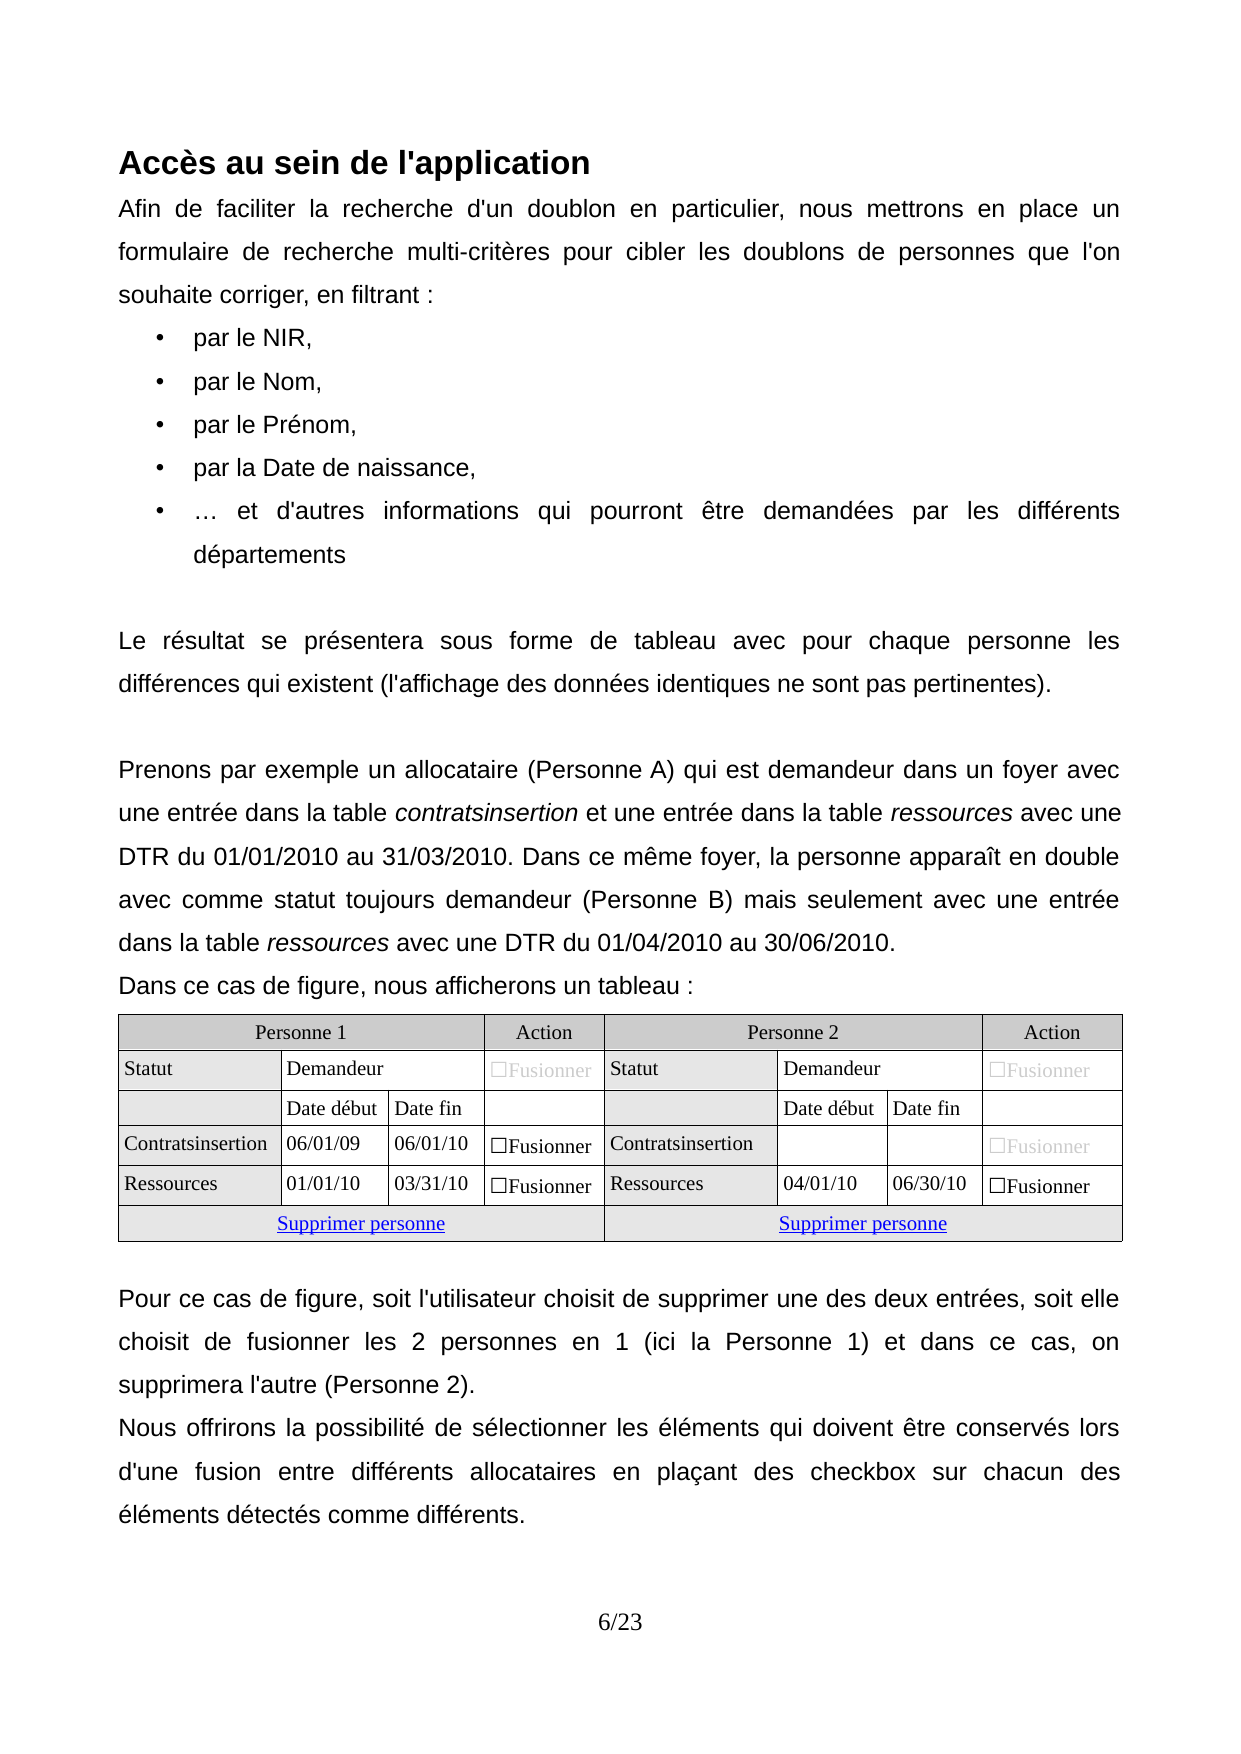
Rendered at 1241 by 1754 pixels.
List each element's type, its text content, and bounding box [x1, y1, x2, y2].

table_cell ☐Fusionner [983, 1126, 1122, 1165]
table_cell 01/06/10 [389, 1126, 484, 1165]
table_header Action [485, 1015, 604, 1049]
list par le Prénom, [156, 410, 1122, 439]
table_cell Demandeur [778, 1051, 982, 1089]
table_cell Supprimer personne [119, 1206, 604, 1241]
table_cell Date fin [888, 1091, 982, 1125]
table_cell [605, 1091, 777, 1125]
table_cell Date fin [389, 1091, 484, 1125]
text Nous offrirons la possibilité de sélectionner les éléments qui doivent être conservés lors d'une fusion entre différents allocataires en plaçant des checkbox sur chacun des éléments détectés comme différents. [118, 1413, 1122, 1528]
table_cell [119, 1091, 281, 1125]
table_cell [778, 1126, 887, 1165]
list par le NIR, [156, 323, 1122, 352]
table_cell Statut [119, 1051, 281, 1089]
table_cell [485, 1091, 604, 1125]
list … et d'autres informations qui pourront être demandées par les différents départements [156, 496, 1122, 568]
table_cell ☐Fusionner [485, 1166, 604, 1205]
list par le Nom, [156, 367, 1122, 396]
text Prenons par exemple un allocataire (Personne A) qui est demandeur dans un foyer avec une entrée dans la table contratsinsertion et une entrée dans la table ressources avec une DTR du 01/01/2010 au 31/03/2010. Dans ce même foyer, la personne apparaît en double avec comme statut toujours demandeur (Personne B) mais seulement avec une entrée dans la table ressources avec une DTR du 01/04/2010 au 30/06/2010. [118, 755, 1122, 956]
table_cell Date début [778, 1091, 887, 1125]
list par la Date de naissance, [156, 453, 1122, 482]
table_cell Ressources [605, 1166, 777, 1205]
table_cell [983, 1091, 1122, 1125]
table_cell Contratsinsertion [605, 1126, 777, 1165]
table_header Personne 2 [605, 1015, 982, 1049]
table_cell 01/04/10 [778, 1166, 887, 1205]
text Pour ce cas de figure, soit l'utilisateur choisit de supprimer une des deux entrées, soit elle choisit de fusionner les 2 personnes en 1 (ici la Personne 1) et dans ce cas, on supprimera l'autre (Personne 2). [118, 1284, 1122, 1399]
table_cell ☐Fusionner [983, 1166, 1122, 1205]
table_cell [888, 1126, 982, 1165]
table_cell ☐Fusionner [485, 1051, 604, 1089]
table_cell Statut [605, 1051, 777, 1089]
table_cell 01/06/09 [282, 1126, 388, 1165]
table_cell 30/06/10 [888, 1166, 982, 1205]
table_cell ☐Fusionner [983, 1051, 1122, 1089]
text Afin de faciliter la recherche d'un doublon en particulier, nous mettrons en place un formulaire de recherche multi-critères pour cibler les doublons de personnes que l'on souhaite corriger, en filtrant : [118, 194, 1122, 309]
table_cell Demandeur [282, 1051, 484, 1089]
table_cell 01/01/10 [282, 1166, 388, 1205]
table_cell Contratsinsertion [119, 1126, 281, 1165]
table_header Personne 1 [119, 1015, 484, 1049]
subtitle Accès au sein de l'application [118, 143, 1122, 182]
text Le résultat se présentera sous forme de tableau avec pour chaque personne les différences qui existent (l'affichage des données identiques ne sont pas pertinentes). [118, 626, 1122, 698]
table_cell 31/03/10 [389, 1166, 484, 1205]
table_cell Supprimer personne [605, 1206, 1122, 1241]
table_cell Ressources [119, 1166, 281, 1205]
text Dans ce cas de figure, nous afficherons un tableau : [118, 971, 1122, 999]
table_header Action [983, 1015, 1122, 1049]
table_cell Date début [282, 1091, 388, 1125]
table_cell ☐Fusionner [485, 1126, 604, 1165]
